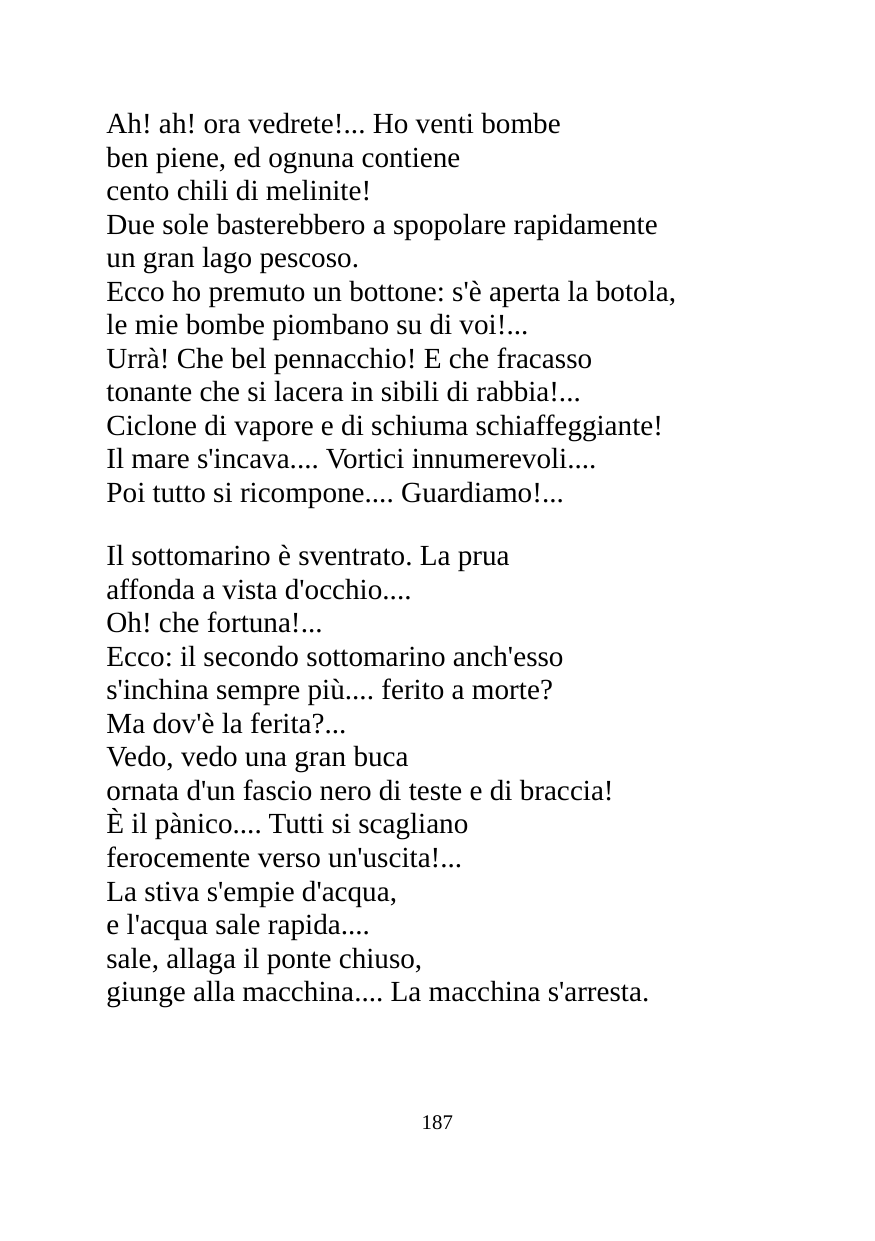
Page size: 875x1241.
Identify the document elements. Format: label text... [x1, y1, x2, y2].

text Il sottomarino è sventrato. La prua affonda a vista d'occhio.... Oh! che fortuna!... Ecco: il secondo sottomarino anch'esso s'inchina sempre più.... ferito a morte? Ma dov'è la ferita?... Vedo, vedo una gran buca ornata d'un fascio nero di teste e di braccia! È il pànico.... Tutti si scagliano ferocemente verso un'uscita!... La stiva s'empie d'acqua, e l'acqua sale rapida.... sale, allaga il ponte chiuso, giunge alla macchina.... La macchina s'arresta. [106, 538, 768, 1008]
text Ah! ah! ora vedrete!... Ho venti bombe ben piene, ed ognuna contiene cento chili di melinite! Due sole basterebbero a spopolare rapidamente un gran lago pescoso. Ecco ho premuto un bottone: s'è aperta la botola, le mie bombe piombano su di voi!... Urrà! Che bel pennacchio! E che fracasso tonante che si lacera in sibili di rabbia!... Ciclone di vapore e di schiuma schiaffeggiante! Il mare s'incava.... Vortici innumerevoli.... Poi tutto si ricompone.... Guardiamo!... [106, 106, 768, 509]
